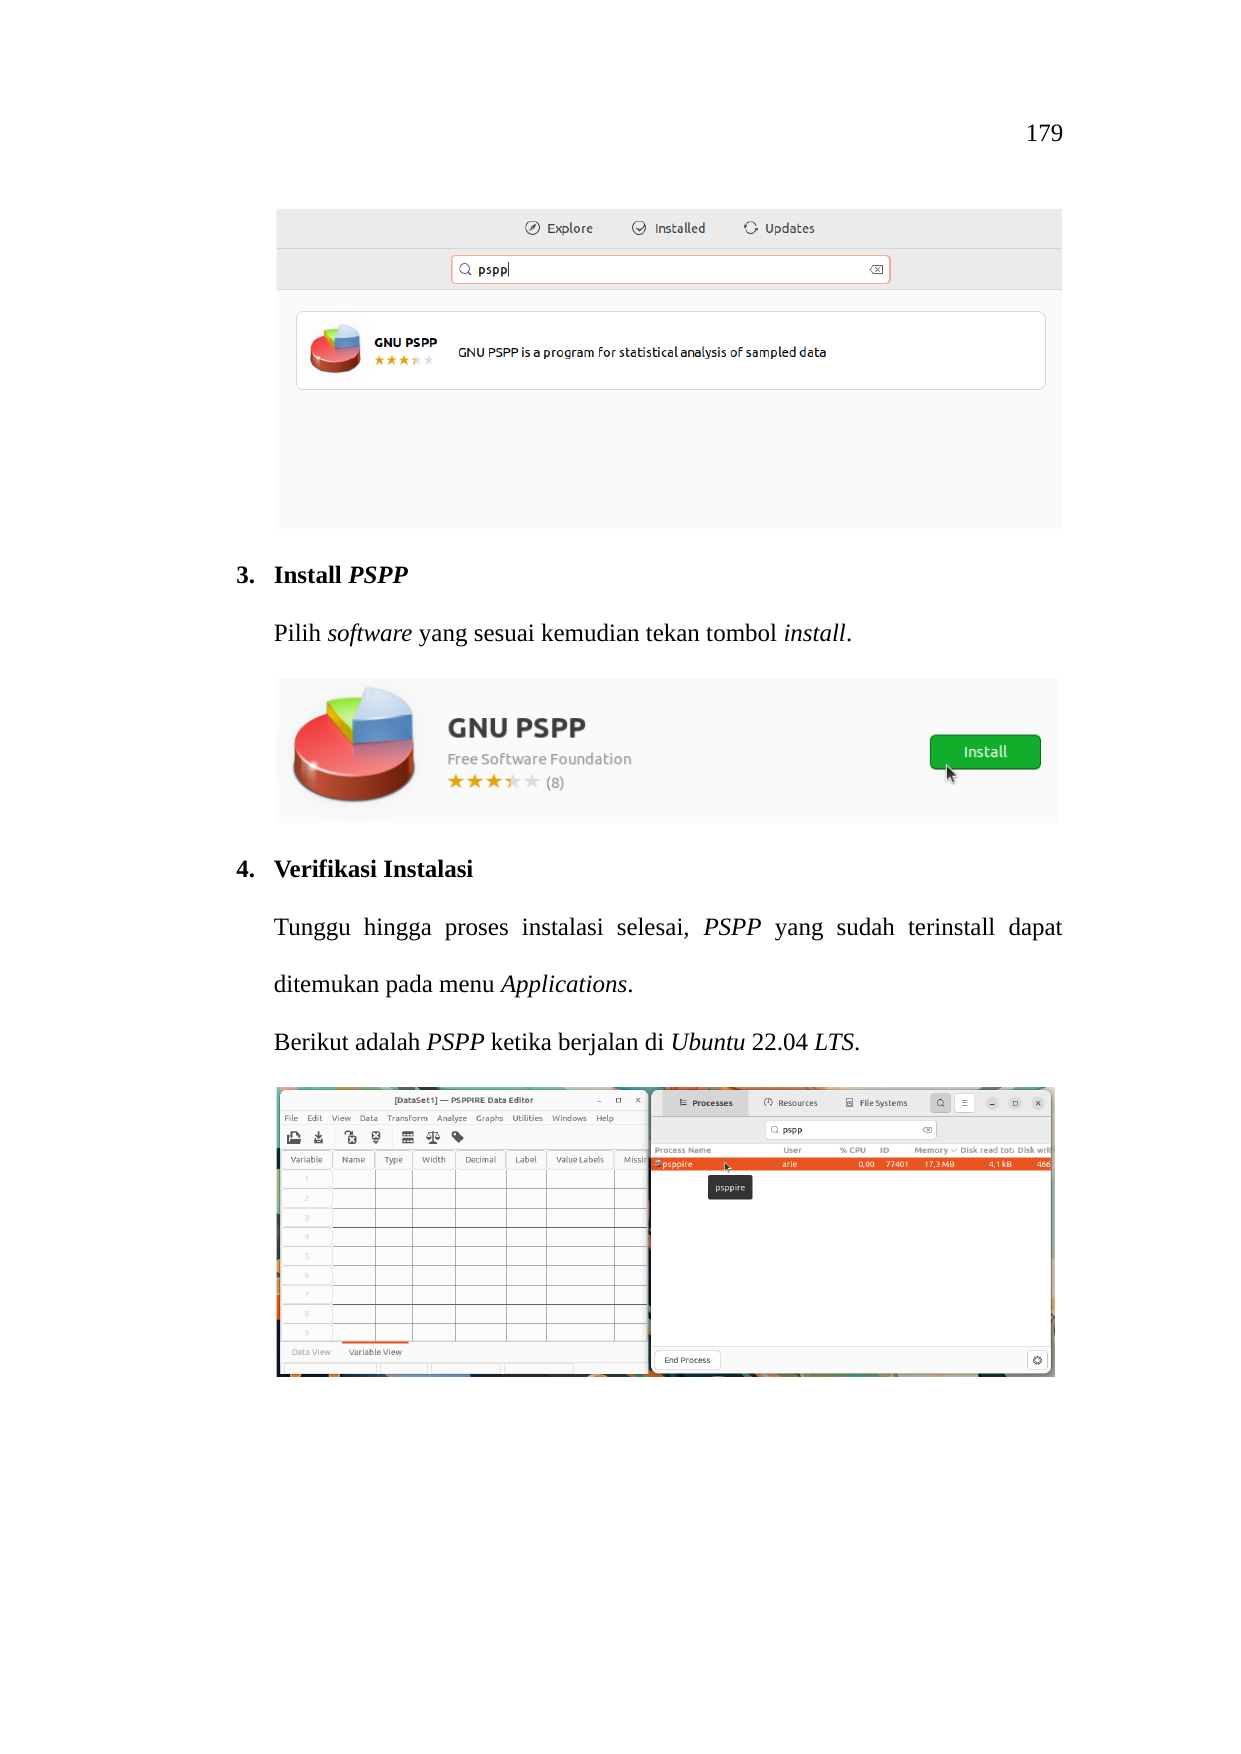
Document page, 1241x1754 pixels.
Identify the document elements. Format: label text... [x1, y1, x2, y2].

picture [276, 678, 1058, 823]
list Verifikasi Instalasi [236, 854, 1063, 883]
list Berikut adalah PSPP ketika berjalan di Ubuntu 22.04 LTS. [236, 1027, 1063, 1056]
list Tunggu hingga proses instalasi selesai, PSPP yang sudah terinstall dapat ditemukan pada menu Applications. [236, 912, 1063, 998]
list Pilih software yang sesuai kemudian tekan tombol install. [236, 618, 1063, 647]
picture [276, 208, 1062, 529]
list Install PSPP [236, 561, 1063, 589]
picture [276, 1087, 1055, 1377]
